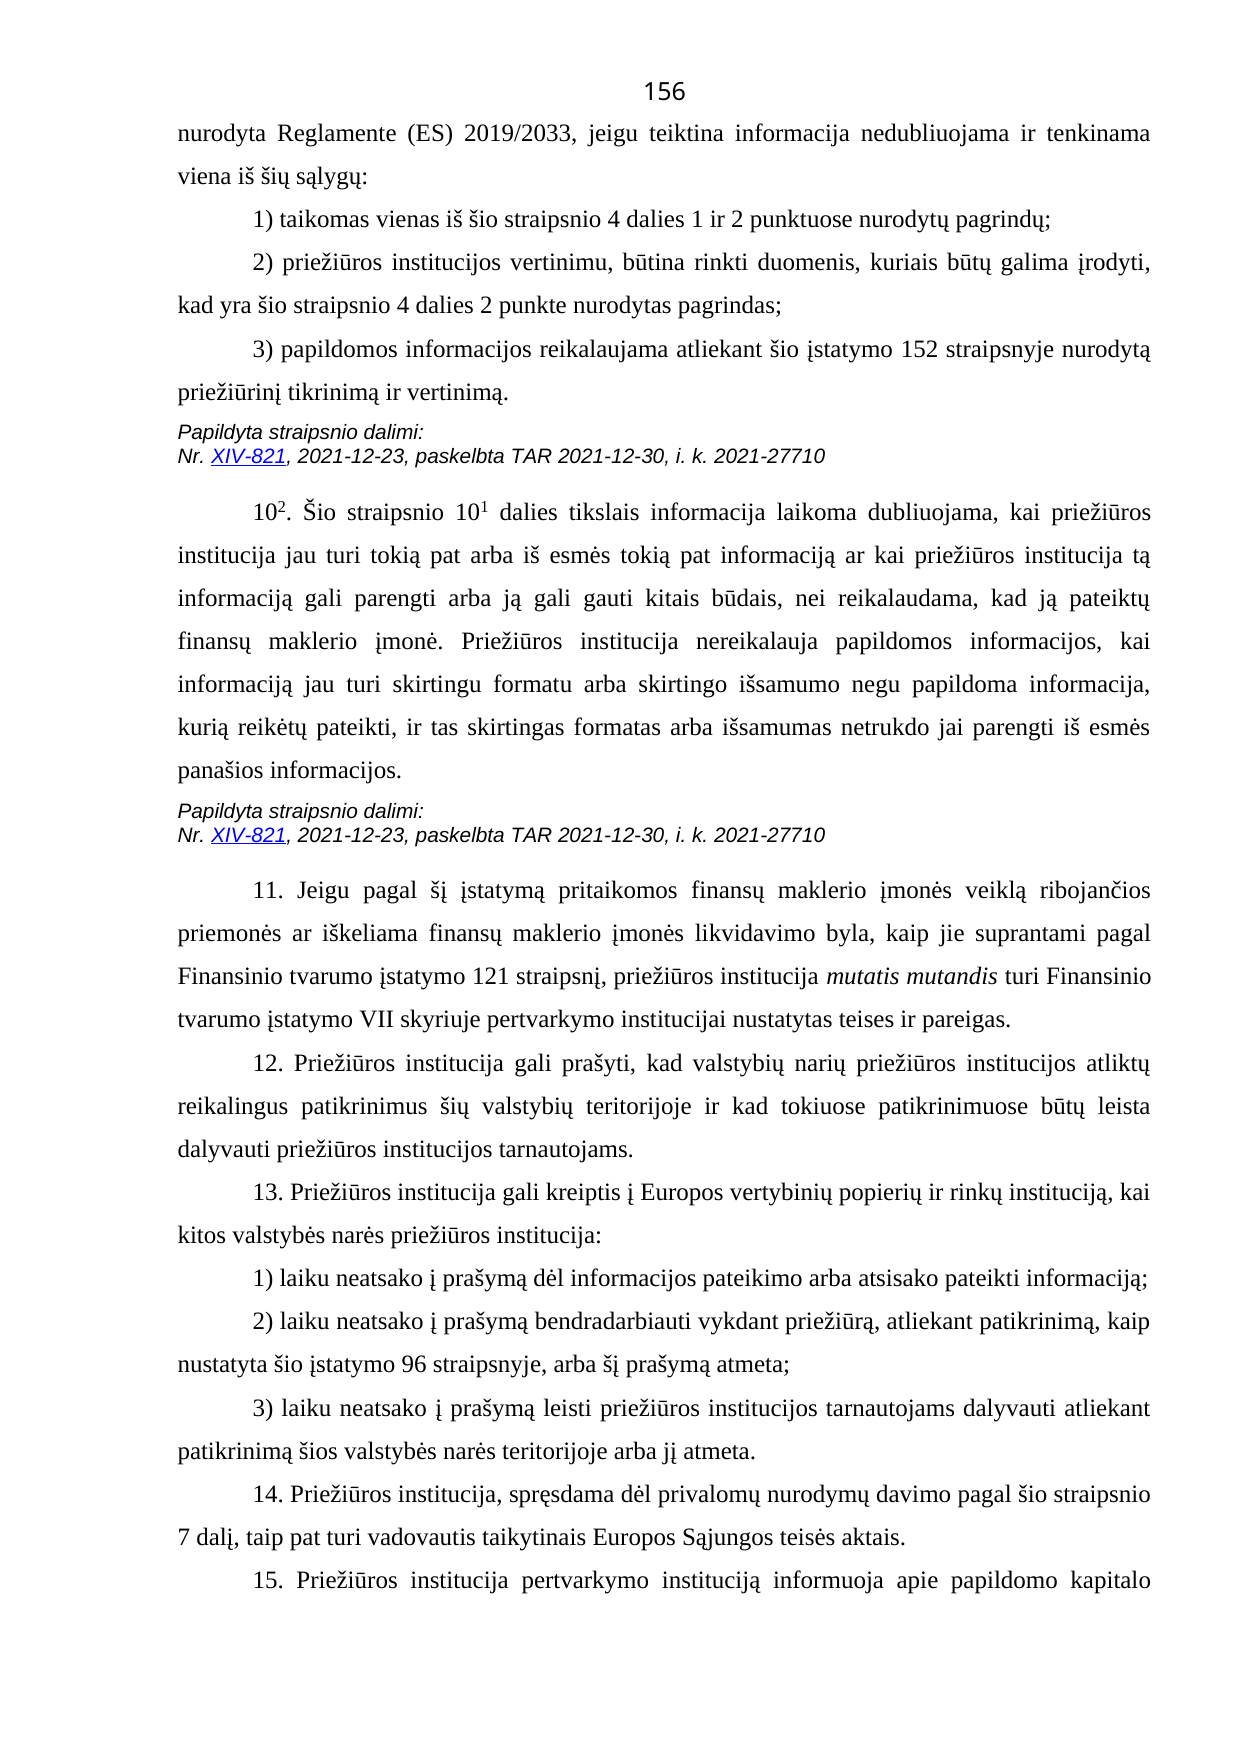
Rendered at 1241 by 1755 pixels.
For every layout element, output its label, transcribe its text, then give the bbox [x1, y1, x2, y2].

text nurodyta Reglamente (ES) 2019/2033, jeigu teiktina informacija nedubliuojama ir tenkinama viena iš šių sąlygų: [177, 118, 1152, 190]
text Papildyta straipsnio dalimi: [177, 798, 1152, 822]
text 15. Priežiūros institucija pertvarkymo instituciją informuoja apie papildomo kapitalo [177, 1565, 1152, 1594]
text 2) priežiūros institucijos vertinimu, būtina rinkti duomenis, kuriais būtų galima įrodyti, kad yra šio straipsnio 4 dalies 2 punkte nurodytas pagrindas; [177, 247, 1152, 319]
text 2) laiku neatsako į prašymą bendradarbiauti vykdant priežiūrą, atliekant patikrinimą, kaip nustatyta šio įstatymo 96 straipsnyje, arba šį prašymą atmeta; [177, 1306, 1152, 1378]
text Nr. XIV-821, 2021-12-23, paskelbta TAR 2021-12-30, i. k. 2021-27710 [177, 444, 1152, 468]
text Nr. XIV-821, 2021-12-23, paskelbta TAR 2021-12-30, i. k. 2021-27710 [177, 822, 1152, 846]
text Papildyta straipsnio dalimi: [177, 420, 1152, 444]
text 12. Priežiūros institucija gali prašyti, kad valstybių narių priežiūros institucijos atliktų reikalingus patikrinimus šių valstybių teritorijoje ir kad tokiuose patikrinimuose būtų leista dalyvauti priežiūros institucijos tarnautojams. [177, 1048, 1152, 1163]
text 1) taikomas vienas iš šio straipsnio 4 dalies 1 ir 2 punktuose nurodytų pagrindų; [177, 204, 1152, 233]
text 1) laiku neatsako į prašymą dėl informacijos pateikimo arba atsisako pateikti informaciją; [177, 1263, 1152, 1292]
text 11. Jeigu pagal šį įstatymą pritaikomos finansų maklerio įmonės veiklą ribojančios priemonės ar iškeliama finansų maklerio įmonės likvidavimo byla, kaip jie suprantami pagal Finansinio tvarumo įstatymo 121 straipsnį, priežiūros institucija mutatis mutandis turi Finansinio tvarumo įstatymo VII skyriuje pertvarkymo institucijai nustatytas teises ir pareigas. [177, 875, 1152, 1033]
text 13. Priežiūros institucija gali kreiptis į Europos vertybinių popierių ir rinkų instituciją, kai kitos valstybės narės priežiūros institucija: [177, 1177, 1152, 1249]
text 3) laiku neatsako į prašymą leisti priežiūros institucijos tarnautojams dalyvauti atliekant patikrinimą šios valstybės narės teritorijoje arba jį atmeta. [177, 1393, 1152, 1464]
text 102. Šio straipsnio 101 dalies tikslais informacija laikoma dubliuojama, kai priežiūros institucija jau turi tokią pat arba iš esmės tokią pat informaciją ar kai priežiūros institucija tą informaciją gali parengti arba ją gali gauti kitais būdais, nei reikalaudama, kad ją pateiktų finansų maklerio įmonė. Priežiūros institucija nereikalauja papildomos informacijos, kai informaciją jau turi skirtingu formatu arba skirtingo išsamumo negu papildoma informacija, kurią reikėtų pateikti, ir tas skirtingas formatas arba išsamumas netrukdo jai parengti iš esmės panašios informacijos. [177, 497, 1152, 784]
text 14. Priežiūros institucija, spręsdama dėl privalomų nurodymų davimo pagal šio straipsnio 7 dalį, taip pat turi vadovautis taikytinais Europos Sąjungos teisės aktais. [177, 1479, 1152, 1551]
text 3) papildomos informacijos reikalaujama atliekant šio įstatymo 152 straipsnyje nurodytą priežiūrinį tikrinimą ir vertinimą. [177, 334, 1152, 406]
